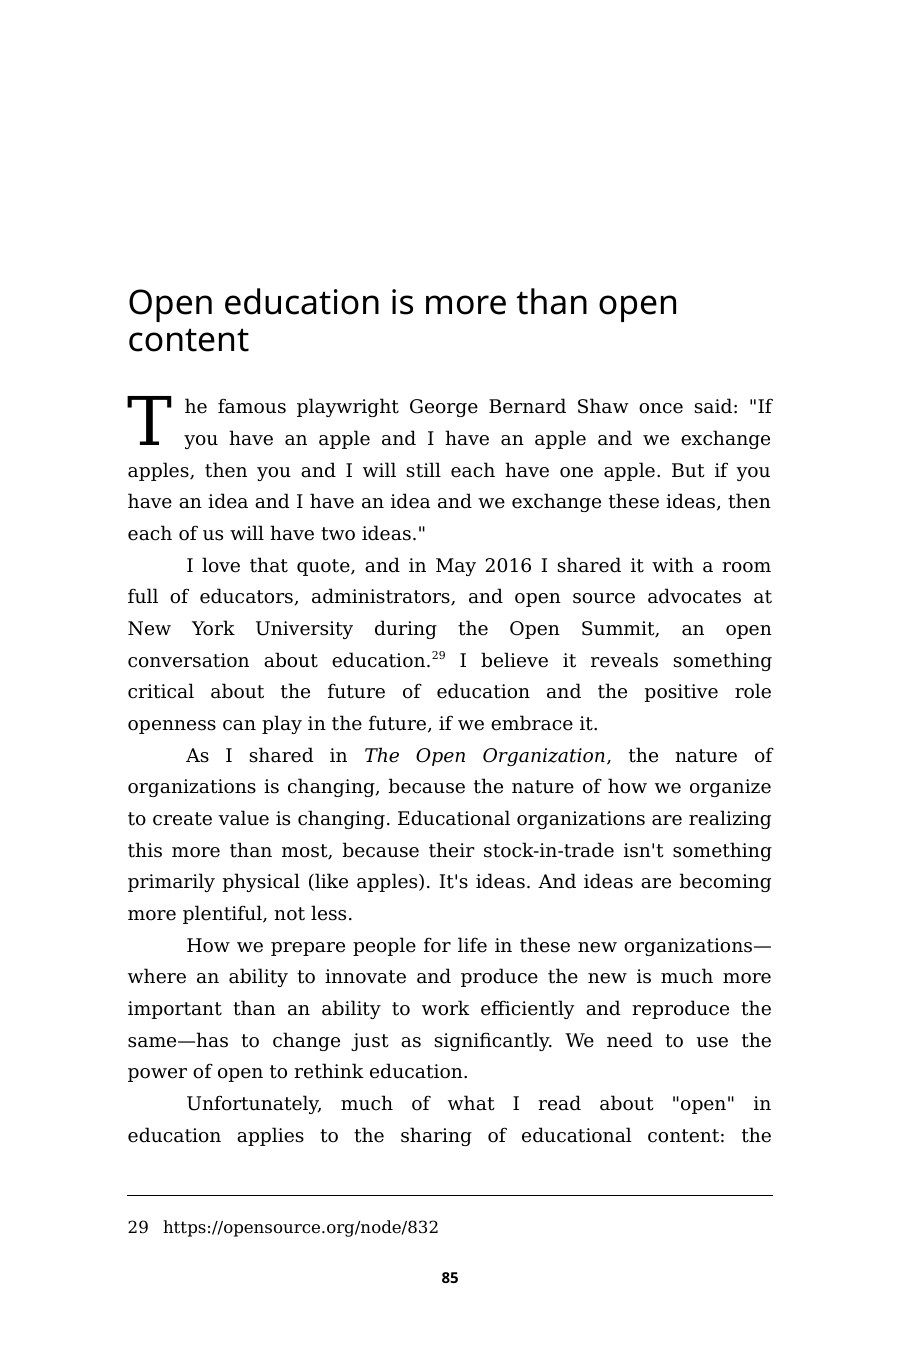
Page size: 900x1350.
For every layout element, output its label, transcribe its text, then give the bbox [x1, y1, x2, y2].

text https://opensource.org/node/832 [127, 1218, 772, 1237]
text The famous playwright George Bernard Shaw once said: "If you have an apple and I have an apple and we exchange apples, then you and I will still each have one apple. But if you have an idea and I have an idea and we exchange these ideas, then each of us will have two ideas." [127, 396, 772, 545]
subtitle Open education is more than open content [127, 283, 772, 361]
text I love that quote, and in May 2016 I shared it with a room full of educators, administrators, and open source advocates at New York University during the Open Summit, an open conversation about education. I believe it reveals something critical about the future of education and the positive role openness can play in the future, if we embrace it. [127, 555, 772, 735]
text How we prepare people for life in these new organizations—where an ability to innovate and produce the new is much more important than an ability to work efficiently and reproduce the same—has to change just as significantly. We need to use the power of open to rethink education. [127, 935, 772, 1083]
text As I shared in The Open Organization, the nature of organizations is changing, because the nature of how we organize to create value is changing. Educational organizations are realizing this more than most, because their stock-in-trade isn't something primarily physical (like apples). It's ideas. And ideas are becoming more plentiful, not less. [127, 745, 772, 925]
text Unfortunately, much of what I read about "open" in education applies to the sharing of educational content: the [127, 1093, 772, 1147]
